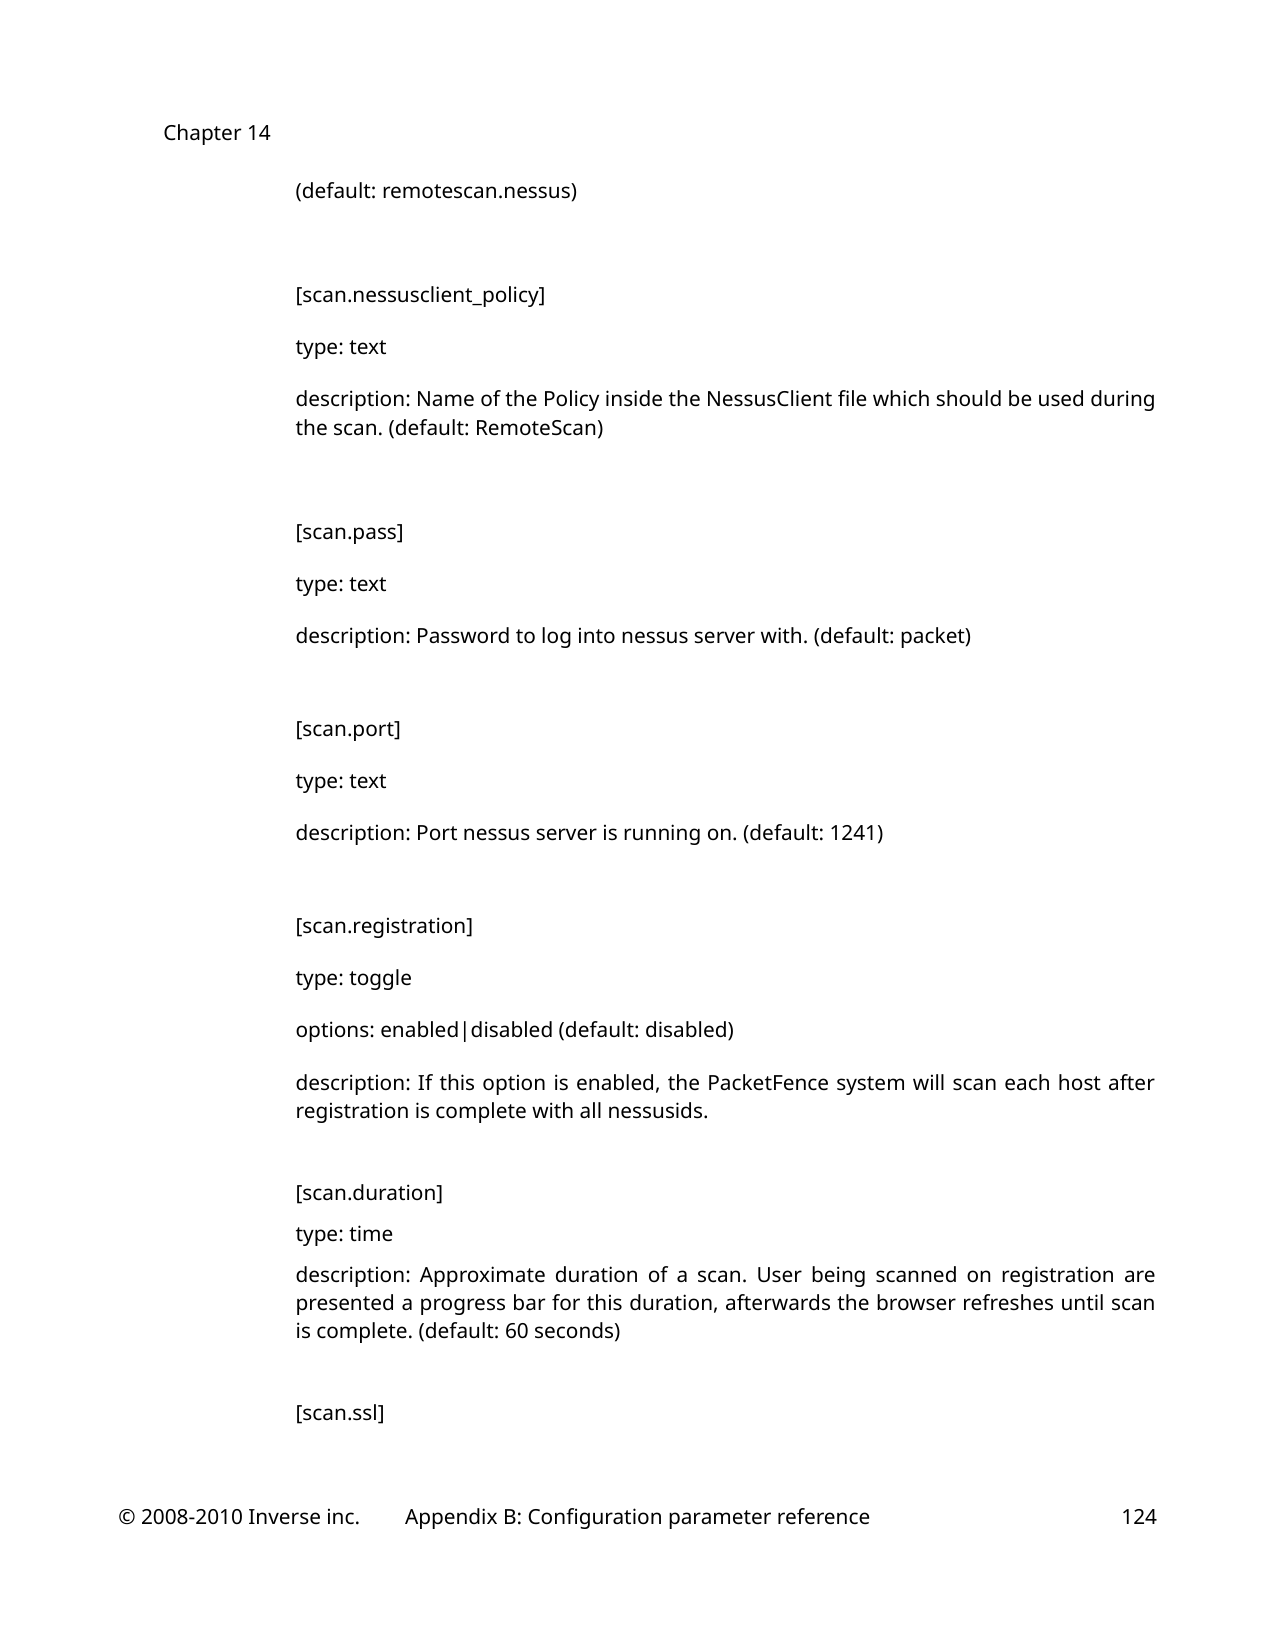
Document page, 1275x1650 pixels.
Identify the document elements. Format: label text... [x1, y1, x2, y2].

text type: toggle [295, 963, 1157, 992]
text (default: remotescan.nessus) [295, 176, 1157, 204]
text [scan.port] [295, 714, 1157, 743]
text [scan.nessusclient_policy] [295, 280, 1157, 309]
text description: Name of the Policy inside the NessusClient file which should be used during the scan. (default: RemoteScan) [295, 384, 1157, 441]
text type: text [295, 332, 1157, 361]
text [scan.pass] [295, 517, 1157, 545]
text description: Approximate duration of a scan. User being scanned on registration are presented a progress bar for this duration, afterwards the browser refreshes until scan is complete. (default: 60 seconds) [295, 1260, 1157, 1345]
text type: time [295, 1219, 1157, 1247]
text description: Password to log into nessus server with. (default: packet) [295, 621, 1157, 649]
text type: text [295, 766, 1157, 795]
text [scan.ssl] [295, 1398, 1157, 1427]
text type: text [295, 569, 1157, 597]
text description: If this option is enabled, the PacketFence system will scan each host after registration is complete with all nessusids. [295, 1068, 1157, 1124]
text [scan.duration] [295, 1178, 1157, 1206]
text options: enabled|disabled (default: disabled) [295, 1016, 1157, 1044]
text [scan.registration] [295, 911, 1157, 940]
text description: Port nessus server is running on. (default: 1241) [295, 818, 1157, 847]
